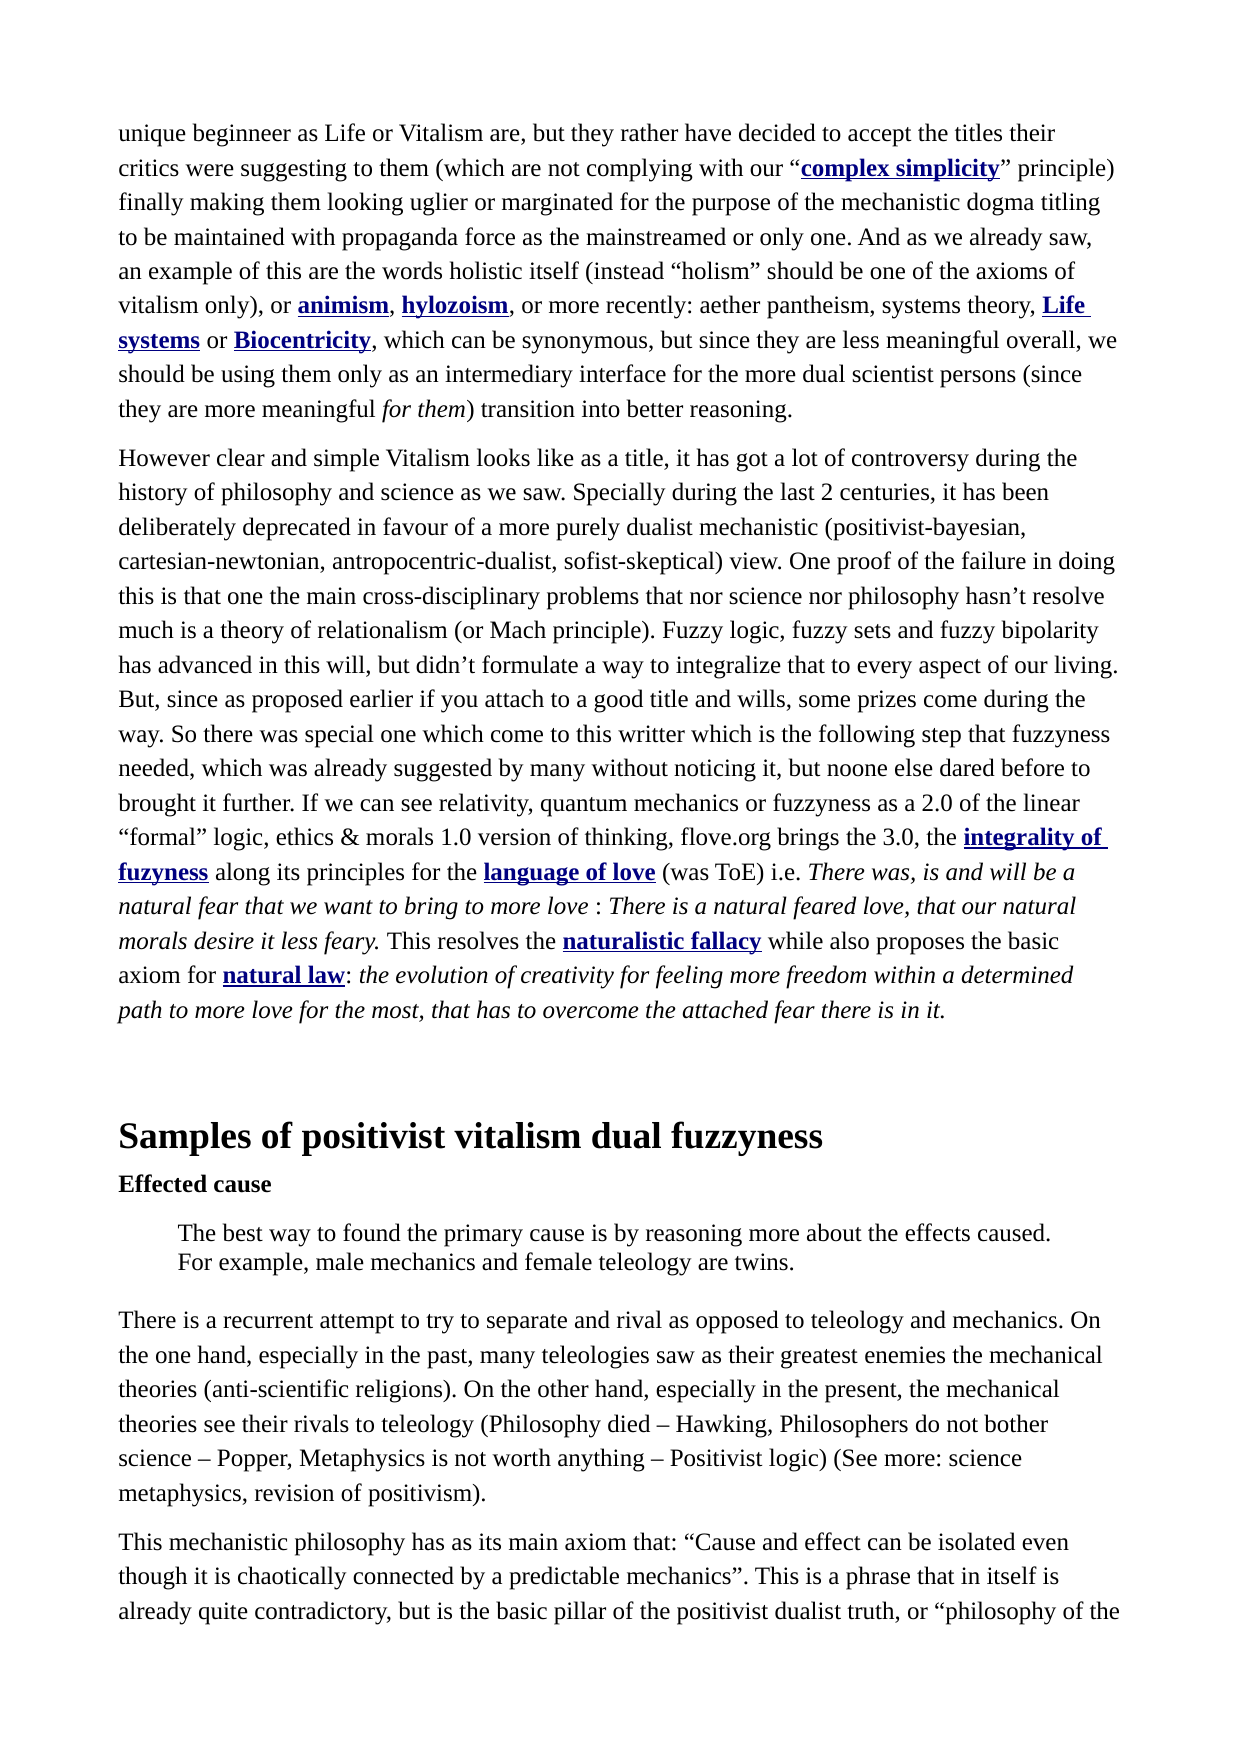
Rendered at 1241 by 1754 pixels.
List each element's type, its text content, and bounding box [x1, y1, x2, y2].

text The best way to found the primary cause is by reasoning more about the effects caused. For example, male mechanics and female teleology are twins. [177, 1218, 1063, 1276]
text Effected cause [118, 1169, 1122, 1198]
text This mechanistic philosophy has as its main axiom that: “Cause and effect can be isolated even though it is chaotically connected by a predictable mechanics”. This is a phrase that in itself is already quite contradictory, but is the basic pillar of the positivist dualist truth, or “philosophy of the [118, 1527, 1122, 1624]
text There is a recurrent attempt to try to separate and rival as opposed to teleology and mechanics. On the one hand, especially in the past, many teleologies saw as their greatest enemies the mechanical theories (anti-scientific religions). On the other hand, especially in the present, the mechanical theories see their rivals to teleology (Philosophy died – Hawking, Philosophers do not bother science – Popper, Metaphysics is not worth anything – Positivist logic) (See more: science metaphysics, revision of positivism). [118, 1305, 1122, 1506]
subtitle Samples of positivist vitalism dual fuzzyness [118, 1114, 1122, 1157]
text unique beginneer as Life or Vitalism are, but they rather have decided to accept the titles their critics were suggesting to them (which are not complying with our “complex simplicity” principle) finally making them looking uglier or marginated for the purpose of the mechanistic dogma titling to be maintained with propaganda force as the mainstreamed or only one. And as we already saw, an example of this are the words holistic itself (instead “holism” should be one of the axioms of vitalism only), or animism, hylozoism, or more recently: aether pantheism, systems theory, Life systems or Biocentricity, which can be synonymous, but since they are less meaningful overall, we should be using them only as an intermediary interface for the more dual scientist persons (since they are more meaningful for them) transition into better reasoning. [118, 118, 1122, 423]
text However clear and simple Vitalism looks like as a title, it has got a lot of controversy during the history of philosophy and science as we saw. Specially during the last 2 centuries, it has been deliberately deprecated in favour of a more purely dualist mechanistic (positivist-bayesian, cartesian-newtonian, antropocentric-dualist, sofist-skeptical) view. One proof of the failure in doing this is that one the main cross-disciplinary problems that nor science nor philosophy hasn’t resolve much is a theory of relationalism (or Mach principle). Fuzzy logic, fuzzy sets and fuzzy bipolarity has advanced in this will, but didn’t formulate a way to integralize that to every aspect of our living. But, since as proposed earlier if you attach to a good title and wills, some prizes come during the way. So there was special one which come to this writter which is the following step that fuzzyness needed, which was already suggested by many without noticing it, but noone else dared before to brought it further. If we can see relativity, quantum mechanics or fuzzyness as a 2.0 of the linear “formal” logic, ethics & morals 1.0 version of thinking, flove.org brings the 3.0, the integrality of fuzyness along its principles for the language of love (was ToE) i.e. There was, is and will be a natural fear that we want to bring to more love : There is a natural feared love, that our natural morals desire it less feary. This resolves the naturalistic fallacy while also proposes the basic axiom for natural law: the evolution of creativity for feeling more freedom within a determined path to more love for the most, that has to overcome the attached fear there is in it. [118, 443, 1122, 1023]
